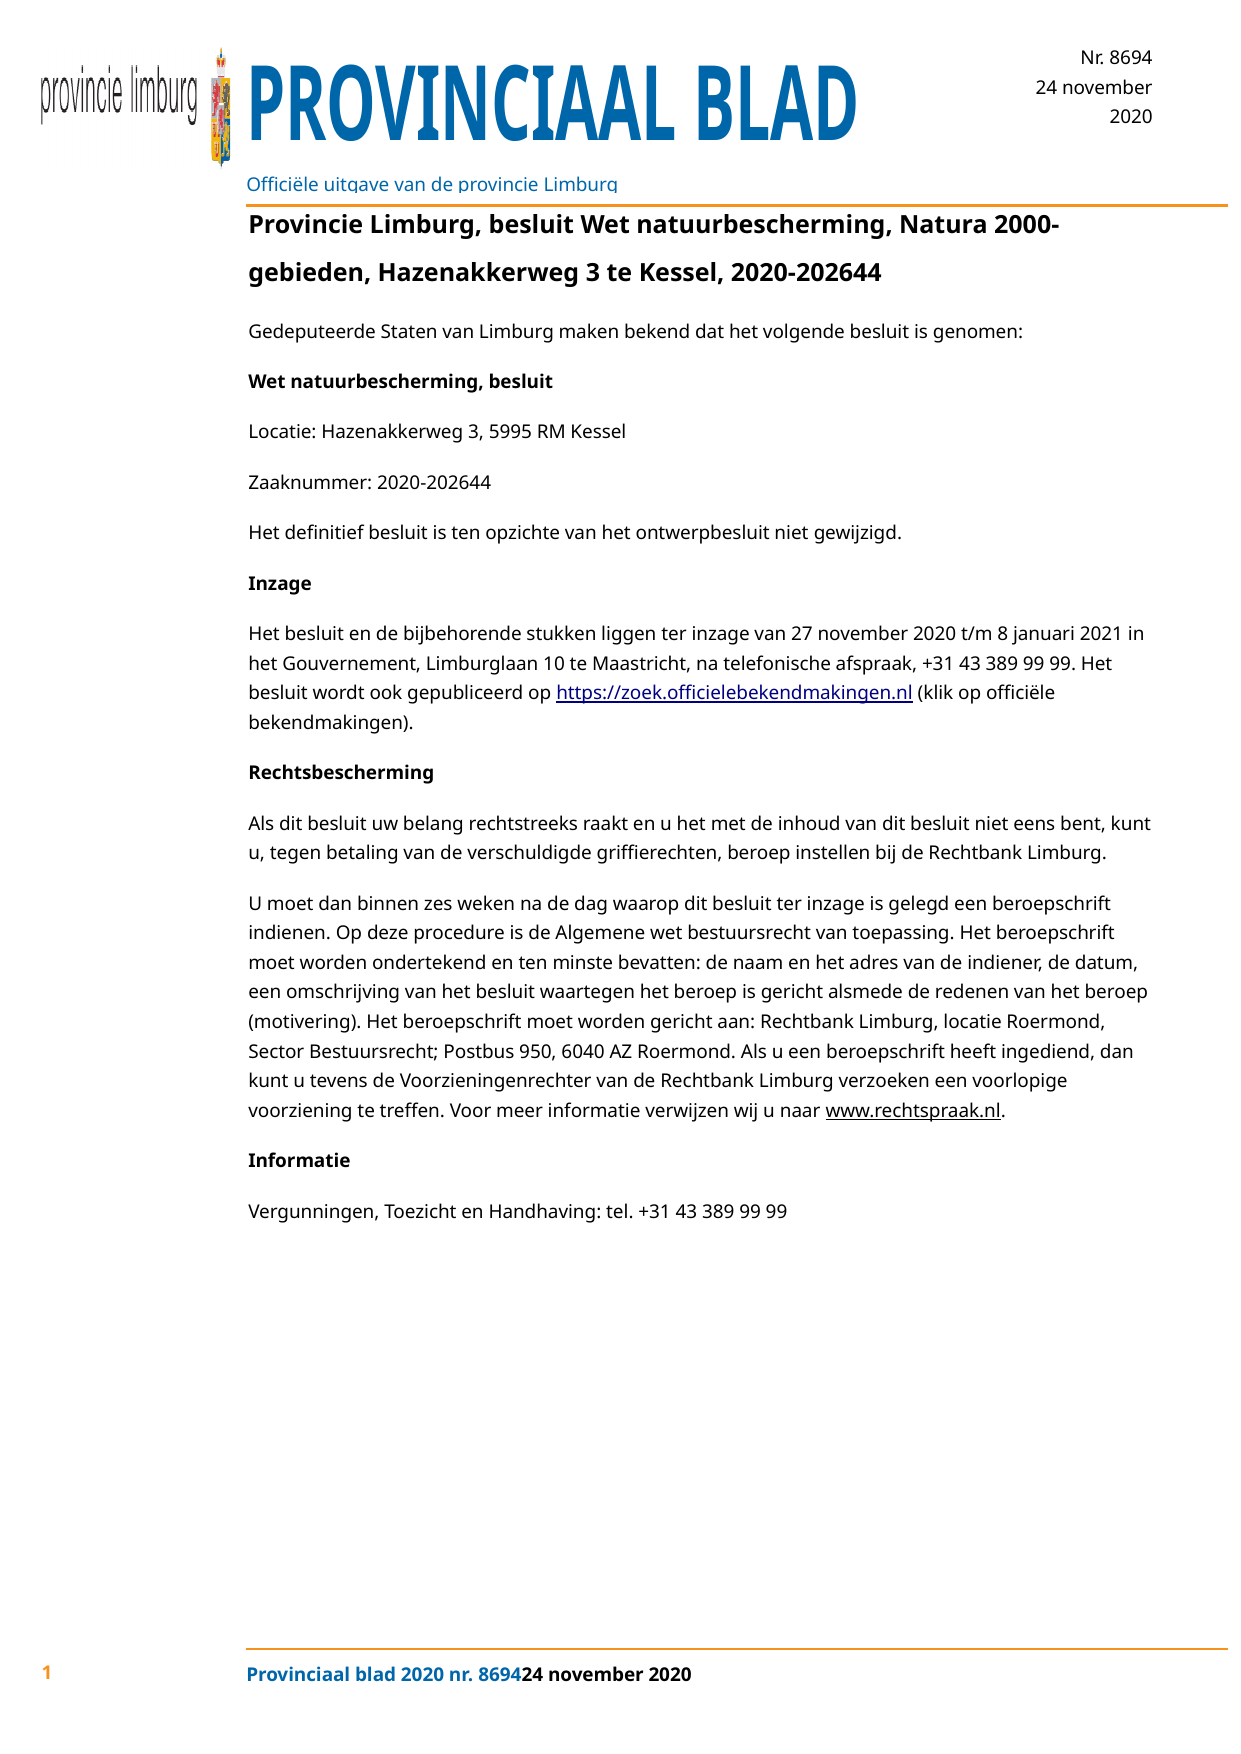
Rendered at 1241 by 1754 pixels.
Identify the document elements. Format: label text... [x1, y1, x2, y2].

text Provincie Limburg, besluit Wet natuurbescherming, Natura 2000-gebieden, Hazenakkerweg 3 te Kessel, 2020-202644 [248, 207, 1152, 288]
text Het besluit en de bijbehorende stukken liggen ter inzage van 27 november 2020 t/m 8 januari 2021 in het Gouvernement, Limburglaan 10 te Maastricht, na telefonische afspraak, +31 43 389 99 99. Het besluit wordt ook gepubliceerd op https://zoek.officielebekendmakingen.nl (klik op officiële bekendmakingen). [248, 620, 1152, 735]
text Het definitief besluit is ten opzichte van het ontwerpbesluit niet gewijzigd. [248, 519, 1152, 545]
text Vergunningen, Toezicht en Handhaving: tel. +31 43 389 99 99 [248, 1198, 1152, 1224]
text Informatie [248, 1147, 1152, 1173]
text Gedeputeerde Staten van Limburg maken bekend dat het volgende besluit is genomen: [248, 318, 1152, 344]
picture [41, 47, 231, 172]
text U moet dan binnen zes weken na de dag waarop dit besluit ter inzage is gelegd een beroepschrift indienen. Op deze procedure is de Algemene wet bestuursrecht van toepassing. Het beroepschrift moet worden ondertekend en ten minste bevatten: de naam en het adres van de indiener, de datum, een omschrijving van het besluit waartegen het beroep is gericht alsmede de redenen van het beroep (motivering). Het beroepschrift moet worden gericht aan: Rechtbank Limburg, locatie Roermond, Sector Bestuursrecht; Postbus 950, 6040 AZ Roermond. Als u een beroepschrift heeft ingediend, dan kunt u tevens de Voorzieningenrechter van de Rechtbank Limburg verzoeken een voorlopige voorziening te treffen. Voor meer informatie verwijzen wij u naar www.rechtspraak.nl. [248, 890, 1152, 1123]
text Wet natuurbescherming, besluit [248, 368, 1152, 394]
text Als dit besluit uw belang rechtstreeks raakt en u het met de inhoud van dit besluit niet eens bent, kunt u, tegen betaling van de verschuldigde griffierechten, beroep instellen bij de Rechtbank Limburg. [248, 810, 1152, 865]
text Locatie: Hazenakkerweg 3, 5995 RM Kessel [248, 419, 1152, 444]
text Inzage [248, 570, 1152, 596]
text Zaaknummer: 2020-202644 [248, 469, 1152, 495]
text Rechtsbescherming [248, 759, 1152, 785]
